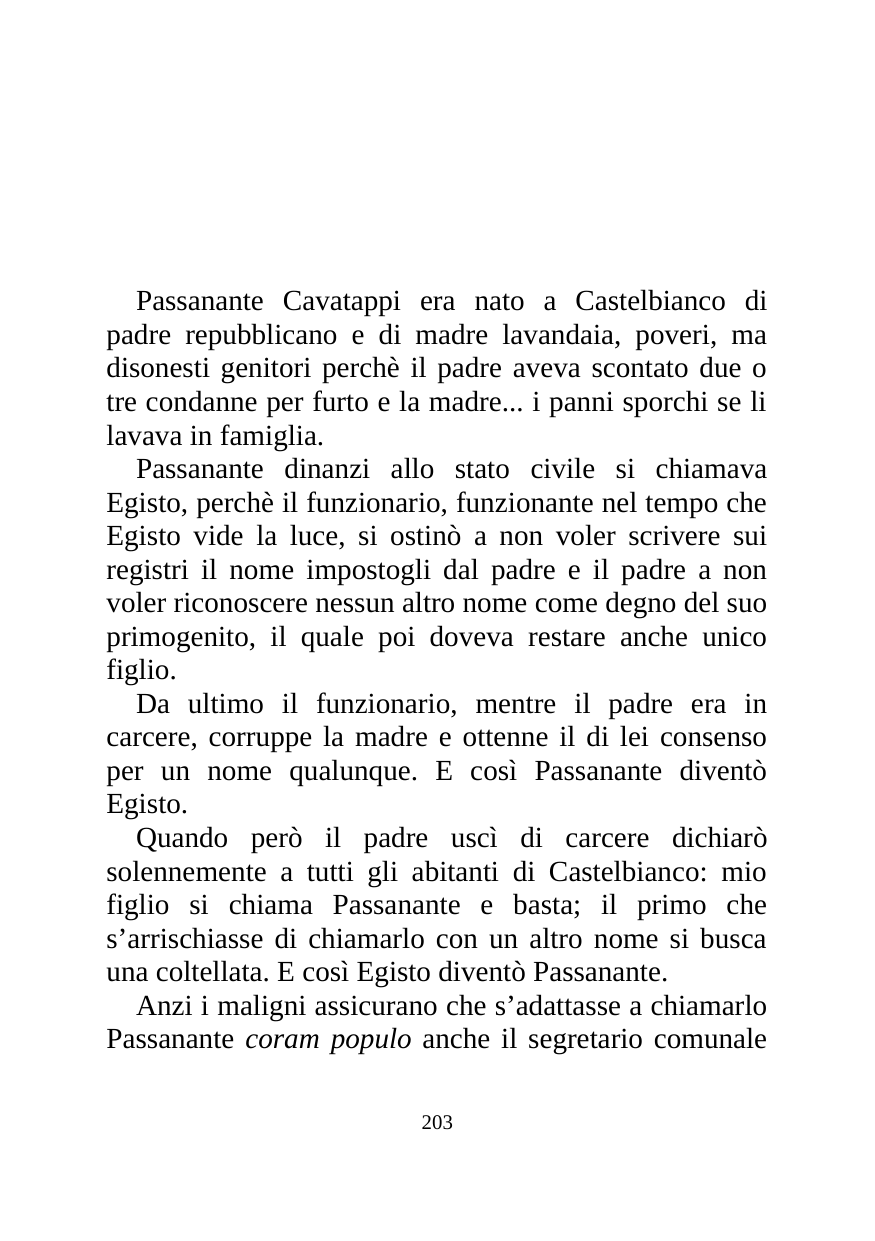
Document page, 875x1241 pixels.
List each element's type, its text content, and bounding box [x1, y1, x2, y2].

text Quando però il padre uscì di carcere dichiarò solennemente a tutti gli abitanti di Castelbianco: mio figlio si chiama Passanante e basta; il primo che s’arrischiasse di chiamarlo con un altro nome si busca una coltellata. E così Egisto diventò Passanante. [106, 820, 768, 988]
text Passanante dinanzi allo stato civile si chiamava Egisto, perchè il funzionario, funzionante nel tempo che Egisto vide la luce, si ostinò a non voler scrivere sui registri il nome impostogli dal padre e il padre a non voler riconoscere nessun altro nome come degno del suo primogenito, il quale poi doveva restare anche unico figlio. [106, 451, 768, 686]
text Passanante Cavatappi era nato a Castelbianco di padre repubblicano e di madre lavandaia, poveri, ma disonesti genitori perchè il padre aveva scontato due o tre condanne per furto e la madre... i panni sporchi se li lavava in famiglia. [106, 283, 768, 451]
text Anzi i maligni assicurano che s’adattasse a chiamarlo Passanante coram populo anche il segretario comunale [106, 988, 768, 1055]
text Da ultimo il funzionario, mentre il padre era in carcere, corruppe la madre e ottenne il di lei consenso per un nome qualunque. E così Passanante diventò Egisto. [106, 686, 768, 820]
